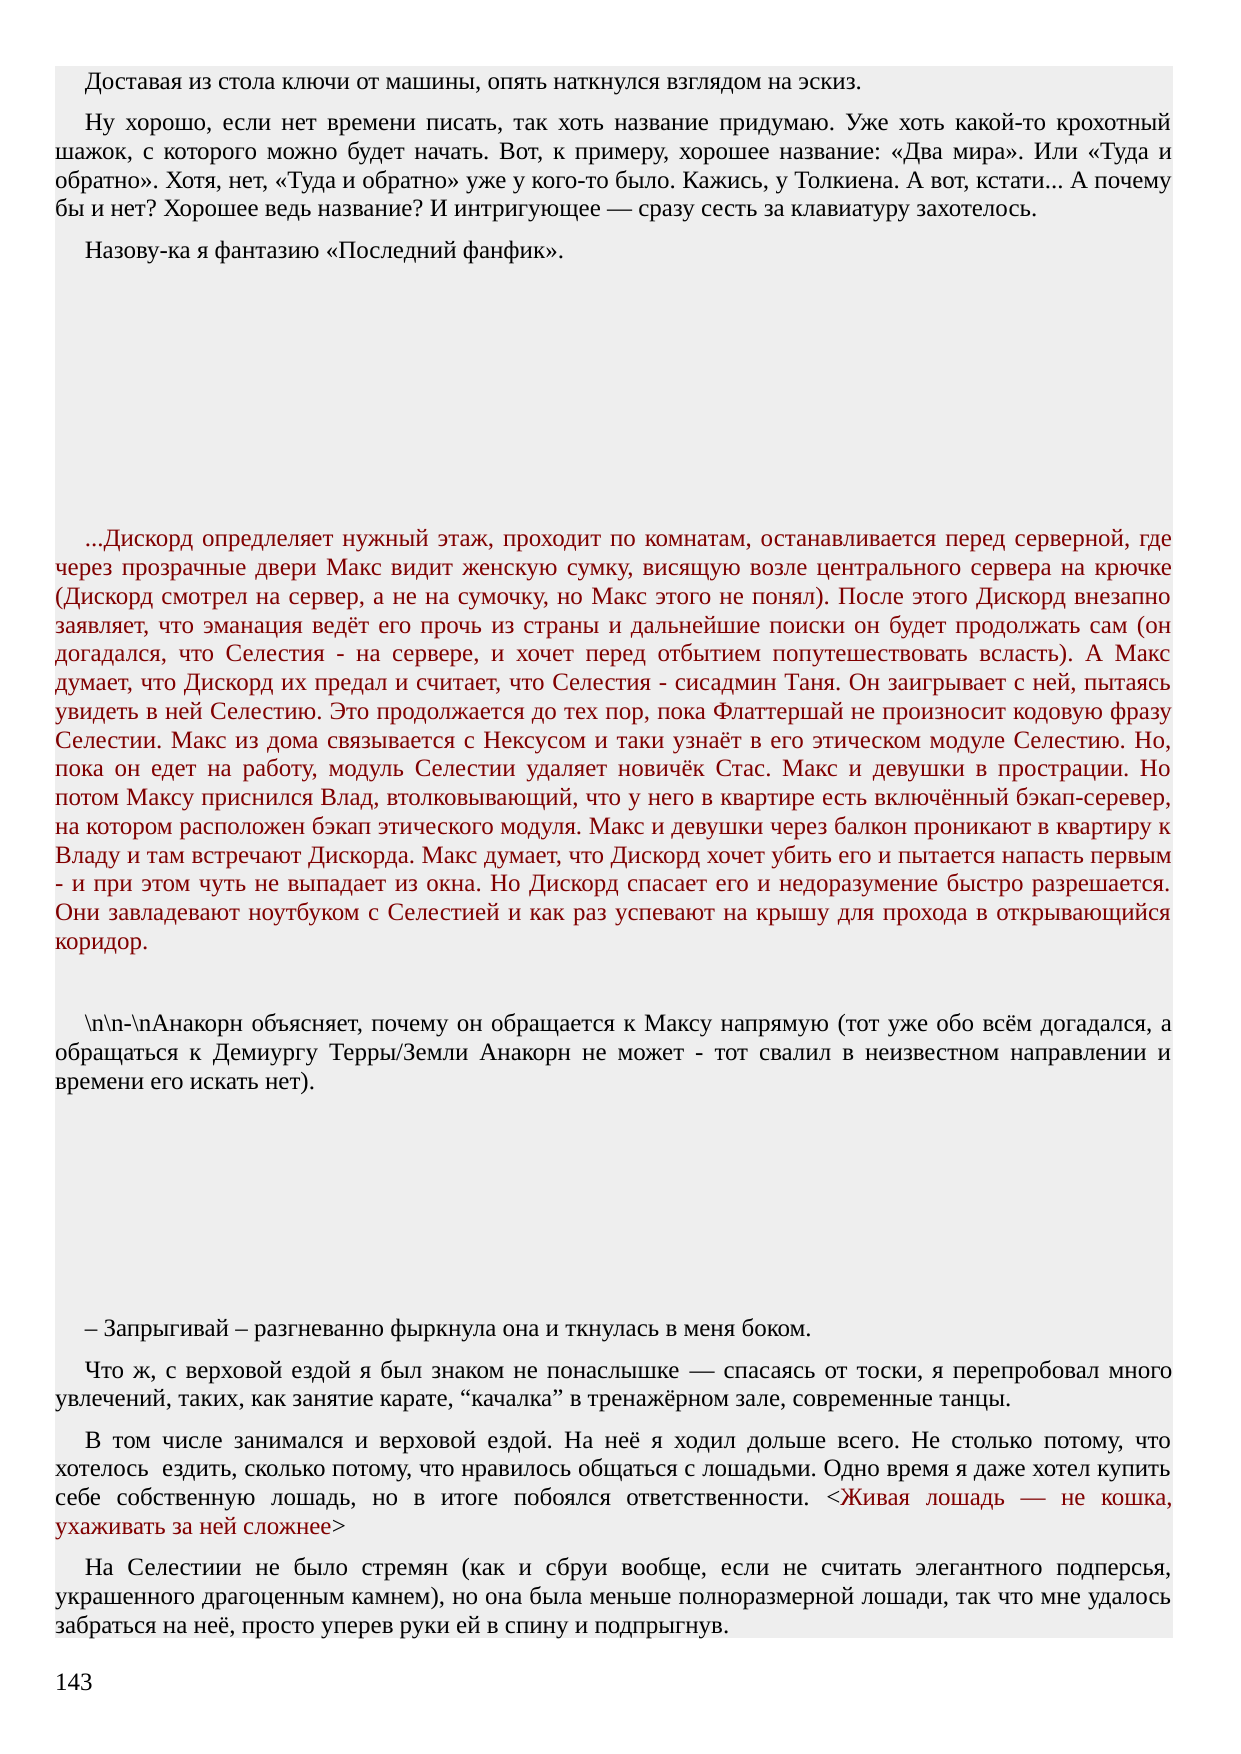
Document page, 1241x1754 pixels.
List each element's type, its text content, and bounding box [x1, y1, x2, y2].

text Что ж, с верховой ездой я был знаком не понаслышке — спасаясь от тоски, я перепробовал много увлечений, таких, как занятие карате, “качалка” в тренажёрном зале, современные танцы. [55, 1355, 1173, 1412]
text На Селестиии не было стремян (как и сбруи вообще, если не считать элегантного подперсья, украшенного драгоценным камнем), но она была меньше полноразмерной лошади, так что мне удалось забраться на неё, просто уперев руки ей в спину и подпрыгнув. [55, 1552, 1173, 1638]
text В том числе занимался и верховой ездой. На неё я ходил дольше всего. Не столько потому, что хотелось ездить, сколько потому, что нравилось общаться с лошадьми. Одно время я даже хотел купить себе собственную лошадь, но в итоге побоялся ответственности. <Живая лошадь — не кошка, ухаживать за ней сложнее> [55, 1425, 1173, 1540]
text Доставая из стола ключи от машины, опять наткнулся взглядом на эскиз. [55, 66, 1173, 95]
text – Запрыгивай – разгневанно фыркнула она и ткнулась в меня боком. [55, 1313, 1173, 1342]
text Ну хорошо, если нет времени писать, так хоть название придумаю. Уже хоть какой-то крохотный шажок, с которого можно будет начать. Вот, к примеру, хорошее название: «Два мира». Или «Туда и обратно». Хотя, нет, «Туда и обратно» уже у кого-то было. Кажись, у Толкиена. А вот, кстати... А почему бы и нет? Хорошее ведь название? И интригующее — сразу сесть за клавиатуру захотелось. [55, 107, 1173, 222]
text \n\n-\nАнакорн объясняет, почему он обращается к Максу напрямую (тот уже обо всём догадался, а обращаться к Демиургу Терры/Земли Анакорн не может - тот свалил в неизвестном направлении и времени его искать нет). [55, 1008, 1173, 1095]
text Назову-ка я фантазию «Последний фанфик». [55, 235, 1173, 263]
text ...Дискорд опредлеляет нужный этаж, проходит по комнатам, останавливается перед серверной, где через прозрачные двери Макс видит женскую сумку, висящую возле центрального сервера на крючке (Дискорд смотрел на сервер, а не на сумочку, но Макс этого не понял). После этого Дискорд внезапно заявляет, что эманация ведёт его прочь из страны и дальнейшие поиски он будет продолжать сам (он догадался, что Селестия - на сервере, и хочет перед отбытием попутешествовать всласть). А Макс думает, что Дискорд их предал и считает, что Селестия - сисадмин Таня. Он заигрывает с ней, пытаясь увидеть в ней Селестию. Это продолжается до тех пор, пока Флаттершай не произносит кодовую фразу Селестии. Макс из дома связывается с Нексусом и таки узнаёт в его этическом модуле Селестию. Но, пока он едет на работу, модуль Селестии удаляет новичёк Стас. Макс и девушки в прострации. Но потом Максу приснился Влад, втолковывающий, что у него в квартире есть включённый бэкап-серевер, на котором расположен бэкап этического модуля. Макс и девушки через балкон проникают в квартиру к Владу и там встречают Дискорда. Макс думает, что Дискорд хочет убить его и пытается напасть первым - и при этом чуть не выпадает из окна. Но Дискорд спасает его и недоразумение быстро разрешается. Они завладевают ноутбуком с Селестией и как раз успевают на крышу для прохода в открывающийся коридор. [55, 523, 1173, 955]
